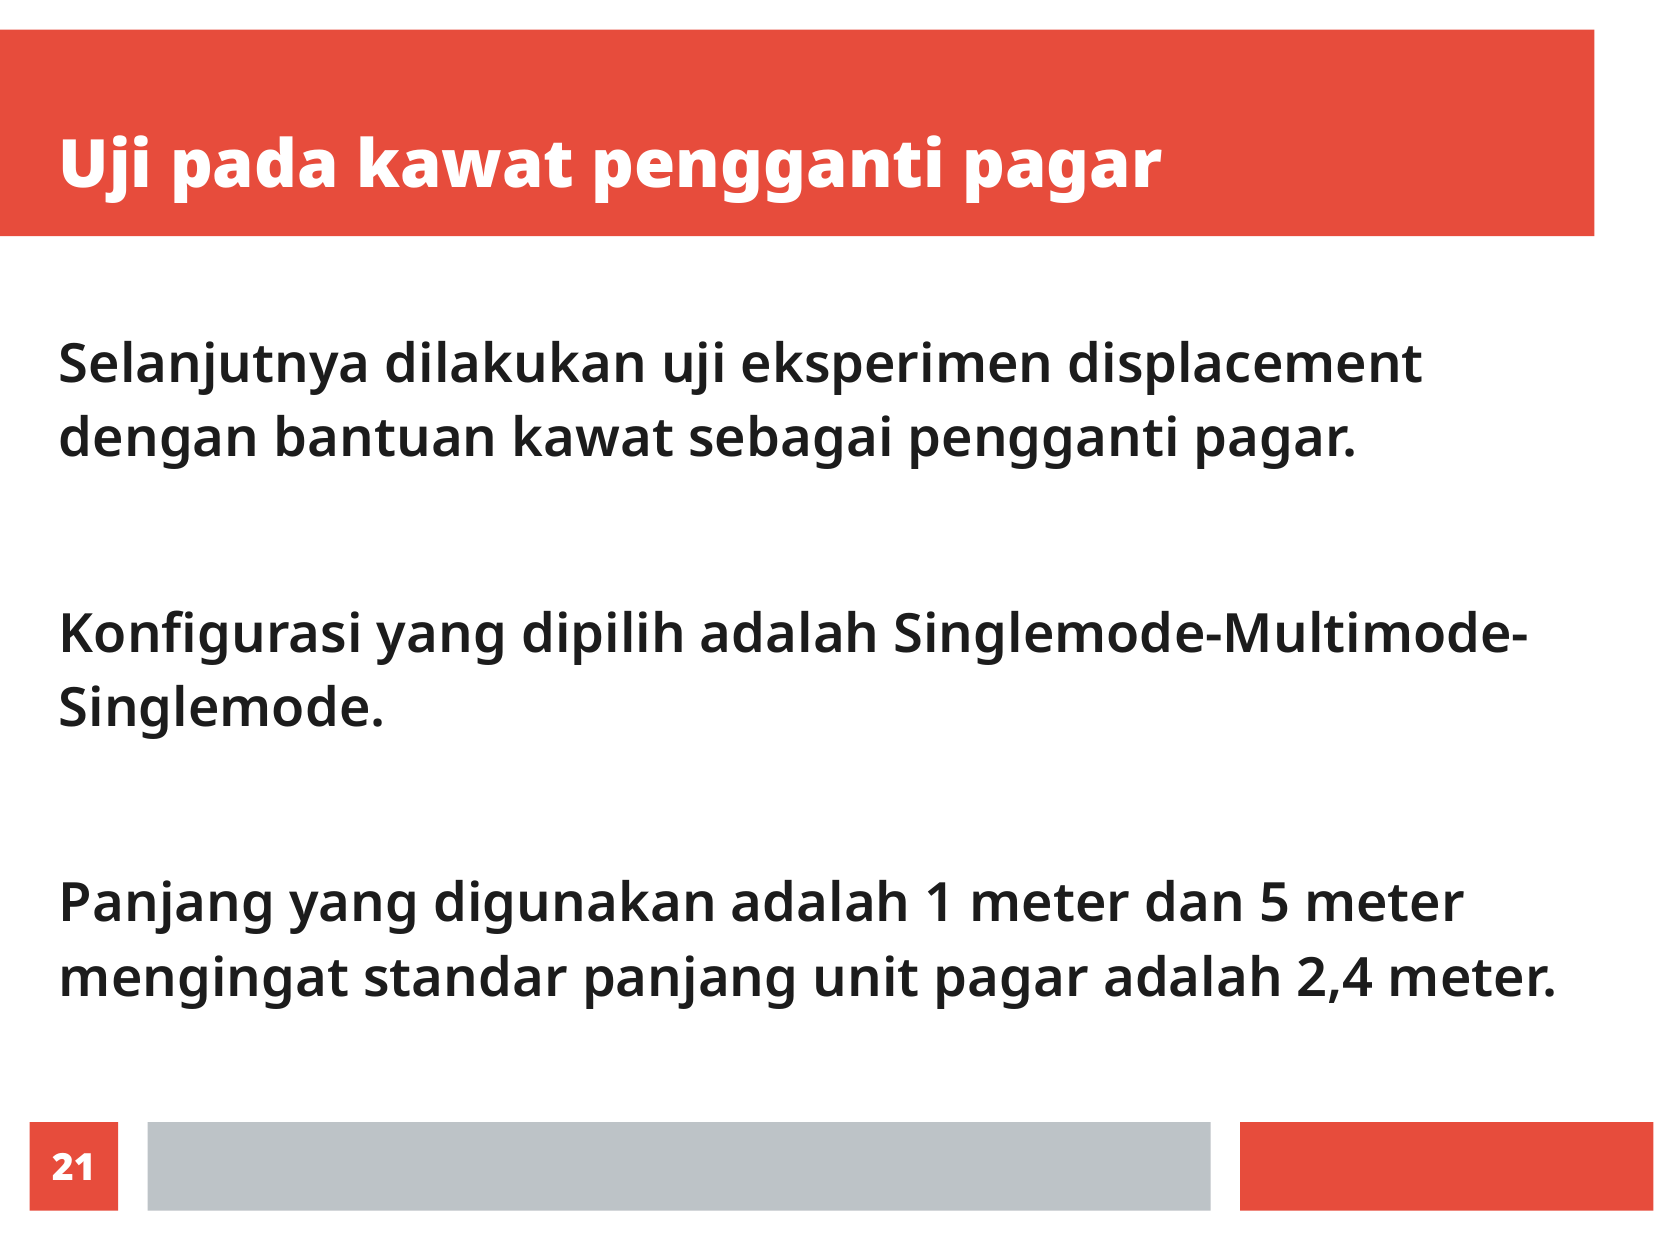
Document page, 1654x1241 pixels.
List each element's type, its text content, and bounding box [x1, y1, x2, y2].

list Selanjutnya dilakukan uji eksperimen displacement dengan bantuan kawat sebagai pengganti pagar. Konfigurasi yang dipilih adalah Singlemode-Multimode-Singlemode. Panjang yang digunakan adalah 1 meter dan 5 meter mengingat standar panjang unit pagar adalah 2,4 meter. [59, 324, 1565, 1093]
title Uji pada kawat pengganti pagar [59, 59, 1595, 207]
